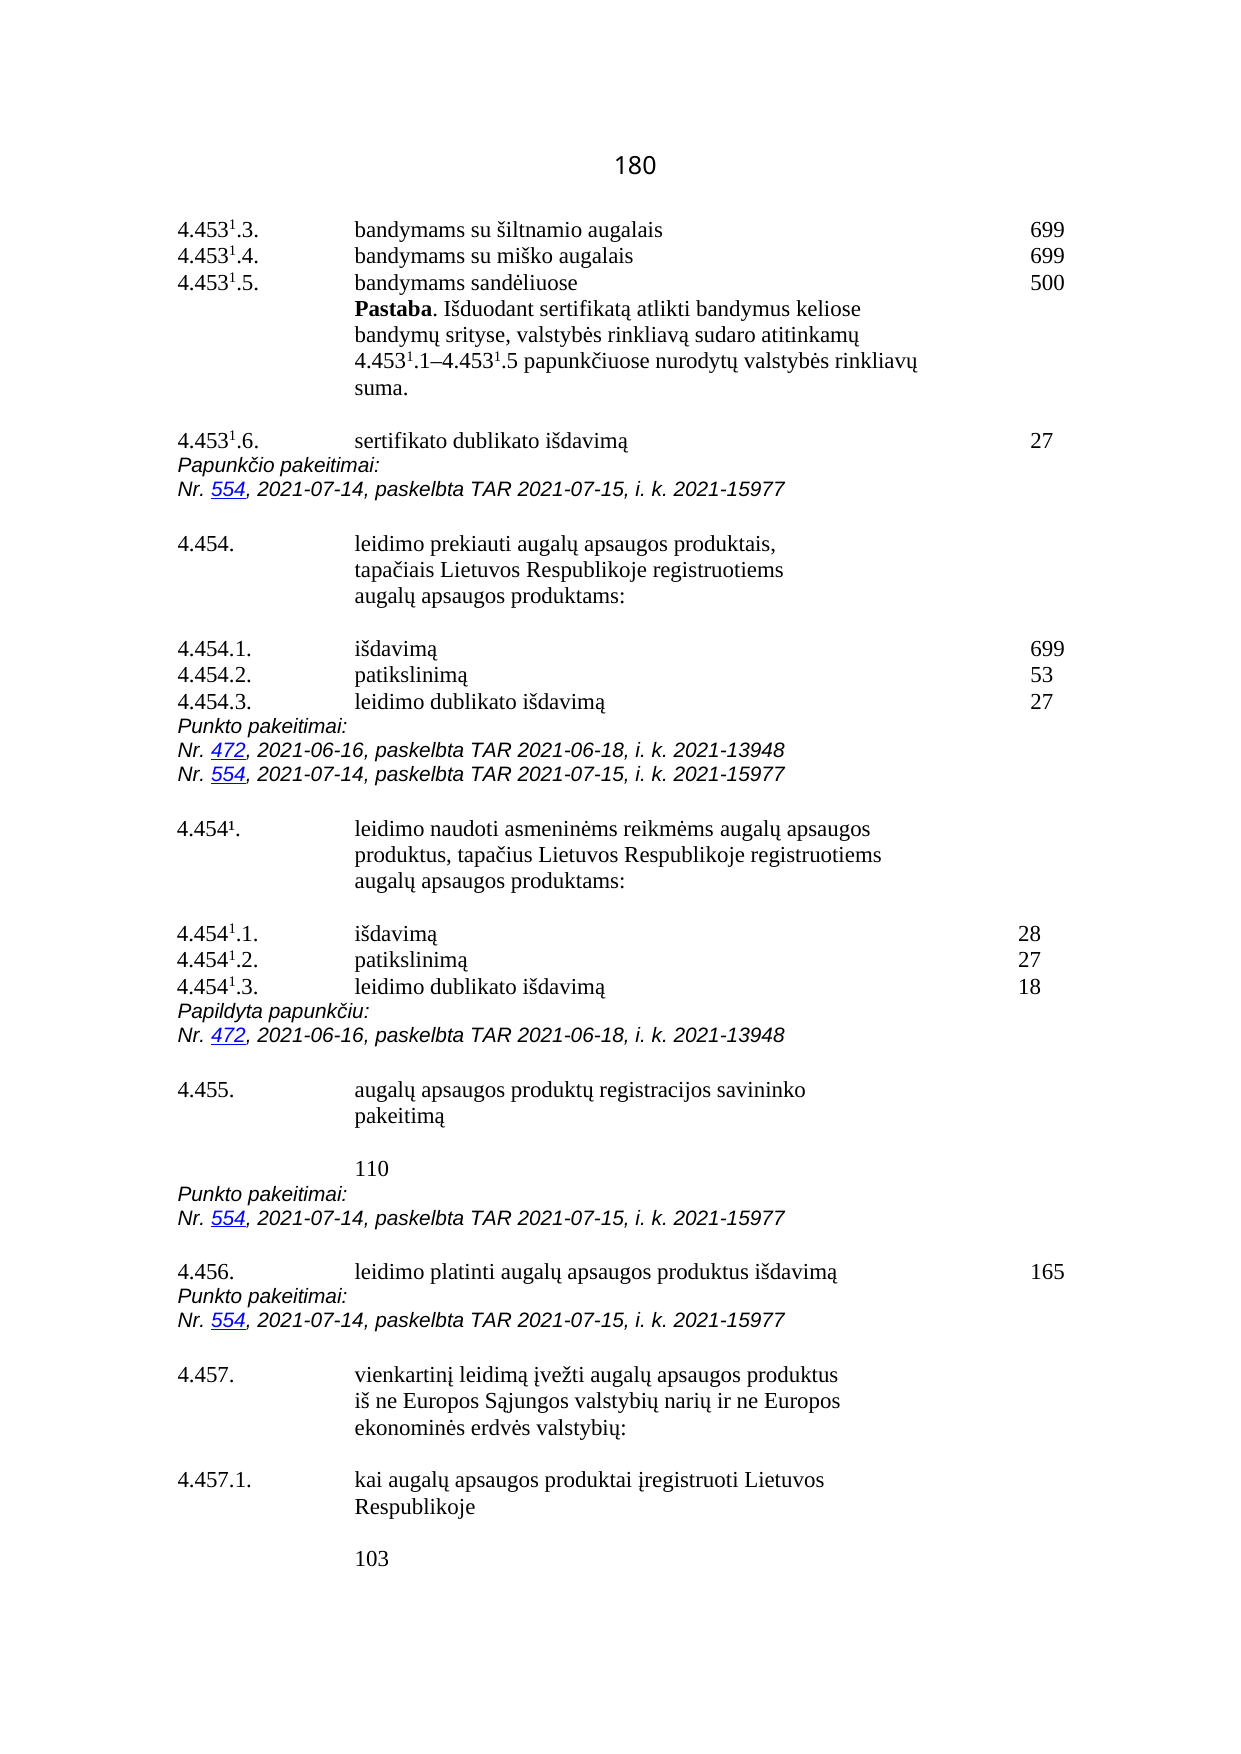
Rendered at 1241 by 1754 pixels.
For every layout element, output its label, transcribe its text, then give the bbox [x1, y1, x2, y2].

text Punkto pakeitimai: [177, 1284, 1092, 1308]
text 4.457.1. kai augalų apsaugos produktai įregistruoti Lietuvos Respublikoje 103 [177, 1466, 841, 1572]
text Punkto pakeitimai: [177, 714, 1092, 738]
text Nr. 554, 2021-07-14, paskelbta TAR 2021-07-15, i. k. 2021-15977 [177, 477, 1092, 501]
text 4.457. vienkartinį leidimą įvežti augalų apsaugos produktus iš ne Europos Sąjungos valstybių narių ir ne Europos ekonominės erdvės valstybių: [177, 1361, 841, 1466]
text Nr. 554, 2021-07-14, paskelbta TAR 2021-07-15, i. k. 2021-15977 [177, 1205, 1092, 1229]
text Pastaba. Išduodant sertifikatą atlikti bandymus keliose bandymų srityse, valstybės rinkliavą sudaro atitinkamų 4.4531.1–4.4531.5 papunkčiuose nurodytų valstybės rinkliavų suma. [354, 295, 945, 427]
text Papildyta papunkčiu: [177, 999, 1092, 1023]
text 4.4531.6. sertifikato dublikato išdavimą 27 [177, 427, 1092, 453]
text Nr. 472, 2021-06-16, paskelbta TAR 2021-06-18, i. k. 2021-13948 [177, 1023, 1092, 1047]
text 4.4531.5. bandymams sandėliuose 500 [177, 268, 1092, 295]
text 4.456. leidimo platinti augalų apsaugos produktus išdavimą 165 [177, 1258, 1092, 1284]
text 4.4541.1. išdavimą 28 [177, 920, 1092, 947]
text Nr. 472, 2021-06-16, paskelbta TAR 2021-06-18, i. k. 2021-13948 [177, 738, 1092, 762]
text Nr. 554, 2021-07-14, paskelbta TAR 2021-07-15, i. k. 2021-15977 [177, 1308, 1092, 1332]
text 4.454.1. išdavimą 699 [177, 635, 1092, 661]
text Punkto pakeitimai: [177, 1181, 1092, 1205]
text 4.4531.3. bandymams su šiltnamio augalais 699 [177, 216, 1092, 242]
text 4.454.3. leidimo dublikato išdavimą 27 [177, 688, 1092, 714]
text Papunkčio pakeitimai: [177, 453, 1092, 477]
text Nr. 554, 2021-07-14, paskelbta TAR 2021-07-15, i. k. 2021-15977 [177, 762, 1092, 786]
text 4.454.2. patikslinimą 53 [177, 661, 1092, 688]
text 4.4531.4. bandymams su miško augalais 699 [177, 242, 1092, 268]
text 4.455. augalų apsaugos produktų registracijos savininko pakeitimą 110 [177, 1076, 841, 1181]
text 4.4541.2. patikslinimą 27 [177, 947, 1092, 973]
text 4.454. leidimo prekiauti augalų apsaugos produktais, tapačiais Lietuvos Respublikoje registruotiems augalų apsaugos produktams: [177, 530, 841, 635]
text 4.454¹. leidimo naudoti asmeninėms reikmėms augalų apsaugos produktus, tapačius Lietuvos Respublikoje registruotiems augalų apsaugos produktams: [177, 815, 945, 920]
text 4.4541.3. leidimo dublikato išdavimą 18 [177, 973, 1092, 999]
